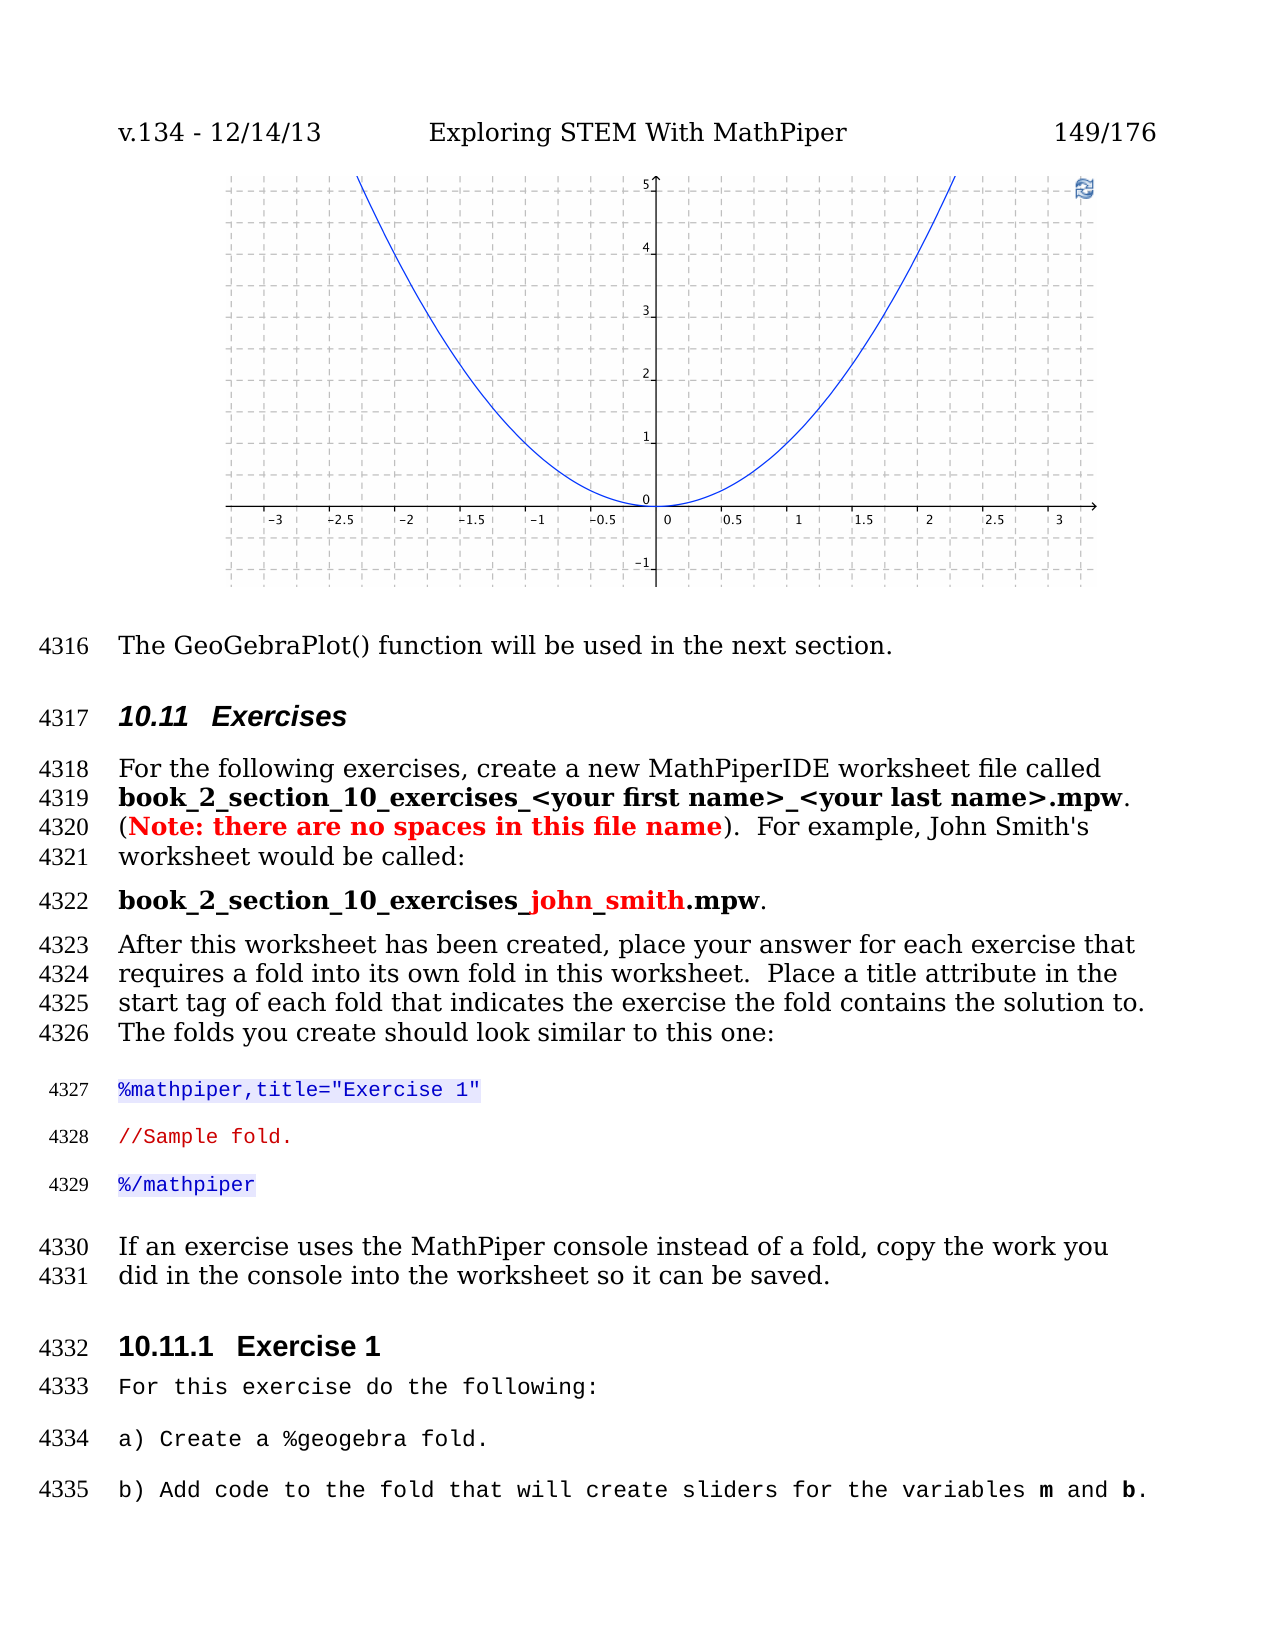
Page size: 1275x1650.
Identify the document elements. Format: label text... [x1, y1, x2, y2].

text %/mathpiper [118, 1173, 1157, 1197]
text After this worksheet has been created, place your answer for each exercise that requires a fold into its own fold in this worksheet. Place a title attribute in the start tag of each fold that indicates the exercise the fold contains the solution to. The folds you create should look similar to this one: [118, 930, 1157, 1047]
subtitle Exercise 1 [118, 1329, 1157, 1363]
text %mathpiper,title="Exercise 1" [118, 1079, 1157, 1103]
text //Sample fold. [118, 1126, 1157, 1150]
text For the following exercises, create a new MathPiperIDE worksheet file called book_2_section_10_exercises_<your first name>_<your last name>.mpw. (Note: there are no spaces in this file name). For example, John Smith's worksheet would be called: [118, 754, 1157, 871]
text b) Add code to the fold that will create sliders for the variables m and b. [118, 1479, 1157, 1505]
text If an exercise uses the MathPiper console instead of a fold, copy the work you did in the console into the worksheet so it can be saved. [118, 1232, 1157, 1290]
subtitle Exercises [118, 699, 1157, 733]
text a) Create a %geogebra fold. [118, 1427, 1157, 1453]
text For this exercise do the following: [118, 1375, 1157, 1401]
picture [225, 176, 1097, 587]
text book_2_section_10_exercises_john_smith.mpw. [118, 886, 1157, 915]
text The GeoGebraPlot() function will be used in the next section. [118, 631, 1157, 660]
